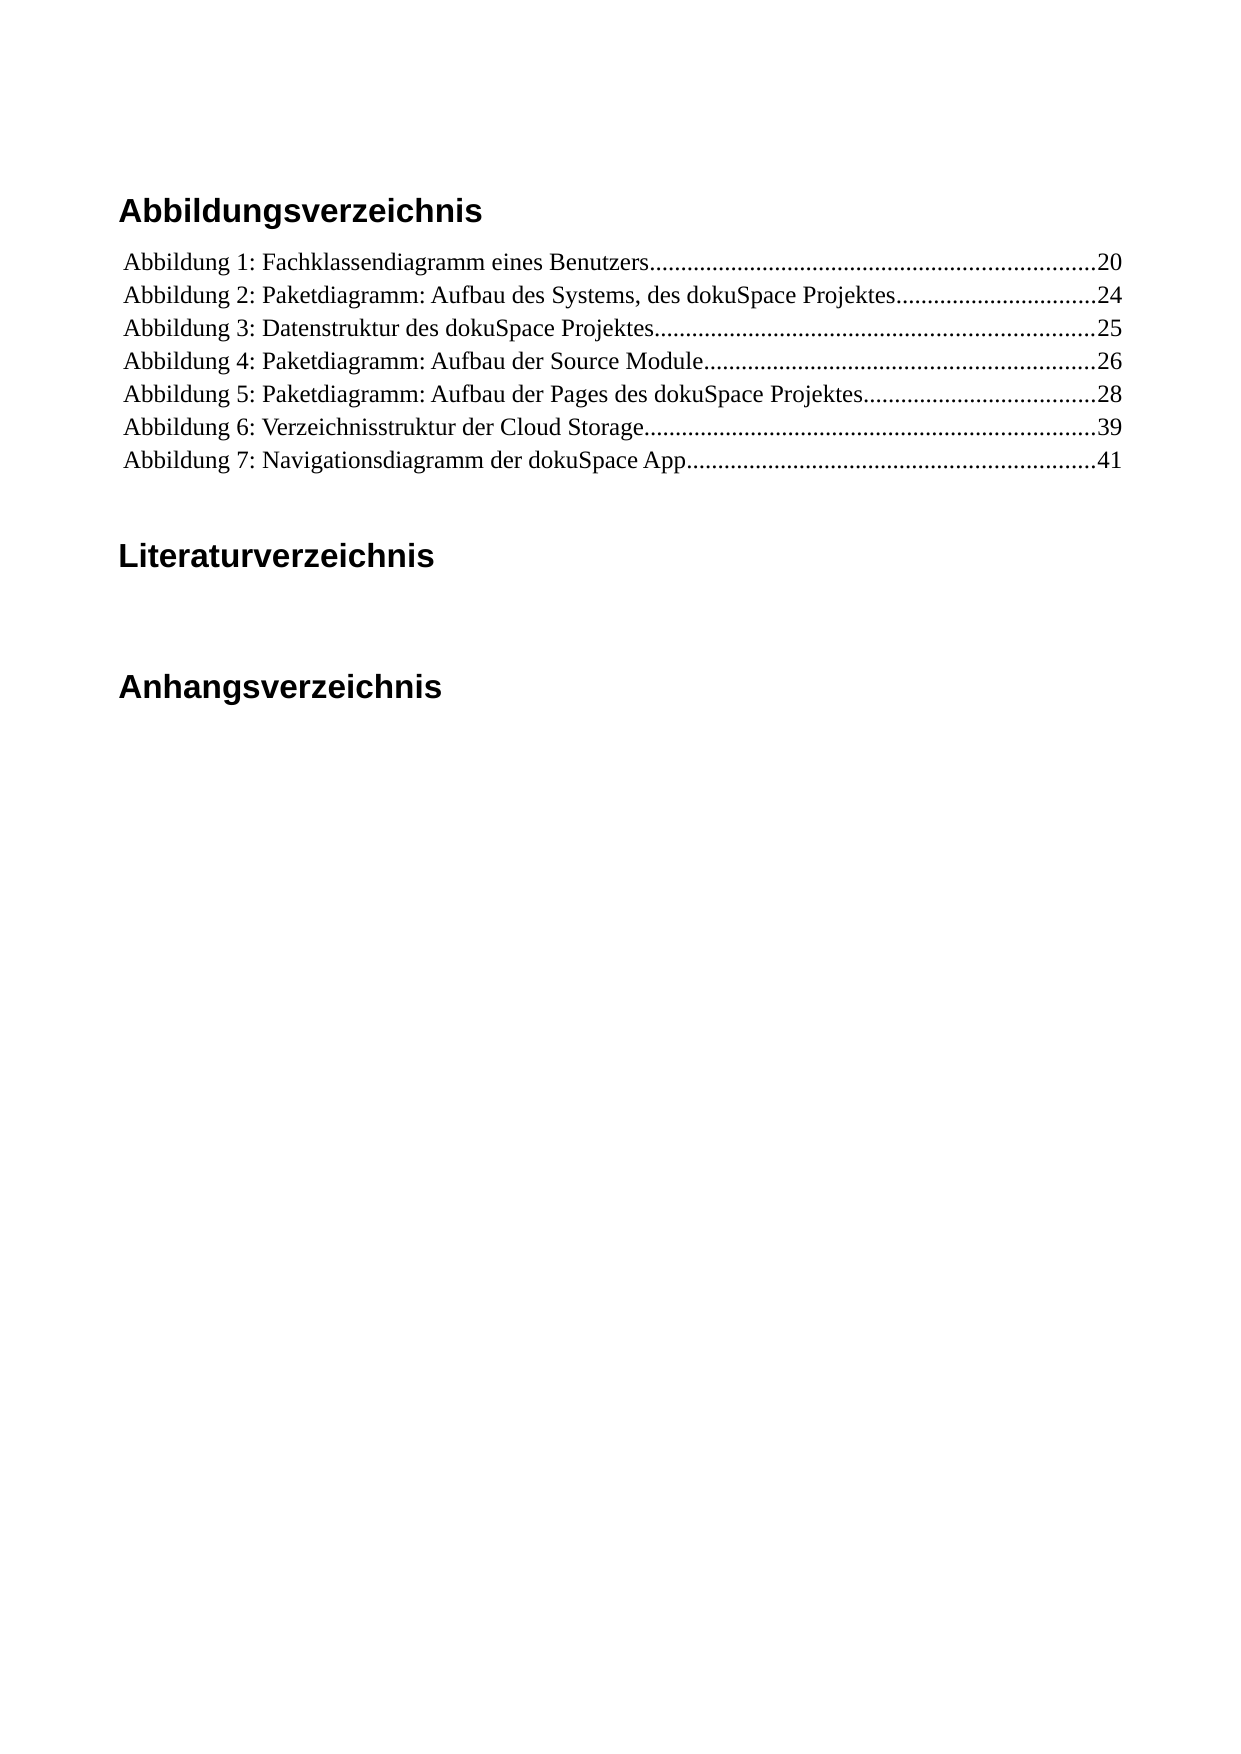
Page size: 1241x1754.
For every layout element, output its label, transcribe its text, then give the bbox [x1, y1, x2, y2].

text Abbildung 1: Fachklassendiagramm eines Benutzers 20 [118, 247, 1122, 276]
text Abbildung 5: Paketdiagramm: Aufbau der Pages des dokuSpace Projektes 28 [118, 379, 1122, 408]
text Abbildung 7: Navigationsdiagramm der dokuSpace App 41 [118, 446, 1122, 474]
text Abbildung 6: Verzeichnisstruktur der Cloud Storage 39 [118, 412, 1122, 441]
text Abbildung 4: Paketdiagramm: Aufbau der Source Module 26 [118, 346, 1122, 375]
text Abbildung 3: Datenstruktur des dokuSpace Projektes 25 [118, 313, 1122, 342]
subtitle Abbildungsverzeichnis [118, 191, 1122, 229]
subtitle Literaturverzeichnis [118, 537, 1122, 575]
text Abbildung 2: Paketdiagramm: Aufbau des Systems, des dokuSpace Projektes 24 [118, 280, 1122, 309]
subtitle Anhangsverzeichnis [118, 667, 1122, 706]
